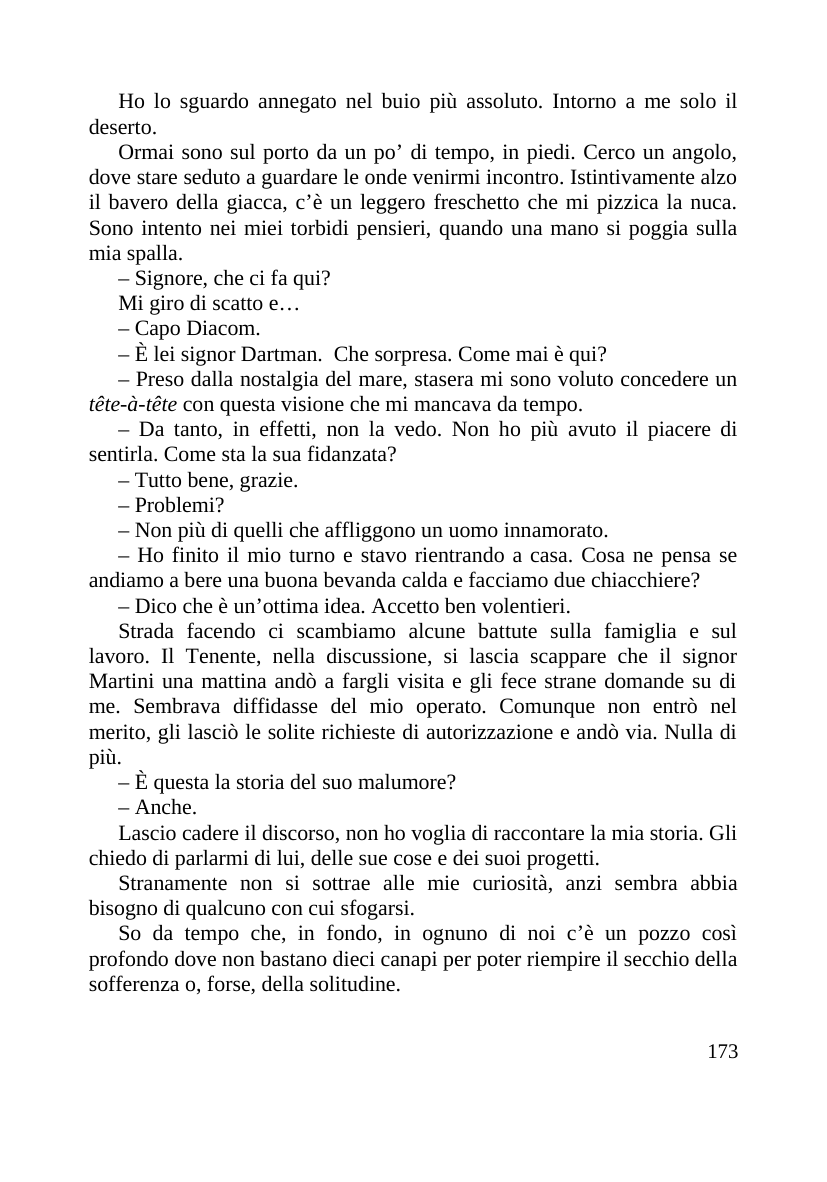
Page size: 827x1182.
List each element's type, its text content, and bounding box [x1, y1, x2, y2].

text – Da tanto, in effetti, non la vedo. Non ho più avuto il piacere di sentirla. Come sta la sua fidanzata? [88, 416, 738, 467]
text Lascio cadere il discorso, non ho voglia di raccontare la mia storia. Gli chiedo di parlarmi di lui, delle sue cose e dei suoi progetti. [88, 819, 738, 870]
text – Preso dalla nostalgia del mare, stasera mi sono voluto concedere un tête-à-tête con questa visione che mi mancava da tempo. [88, 366, 738, 416]
text – Ho finito il mio turno e stavo rientrando a casa. Cosa ne pensa se andiamo a bere una buona bevanda calda e facciamo due chiacchiere? [88, 542, 738, 593]
text – È lei signor Dartman. Che sorpresa. Come mai è qui? [88, 341, 738, 366]
text – Dico che è un’ottima idea. Accetto ben volentieri. [88, 593, 738, 618]
text – Tutto bene, grazie. [88, 467, 738, 492]
text – Non più di quelli che affliggono un uomo innamorato. [88, 517, 738, 542]
text – È questa la storia del suo malumore? [88, 769, 738, 794]
text Ormai sono sul porto da un po’ di tempo, in piedi. Cerco un angolo, dove stare seduto a guardare le onde venirmi incontro. Istintivamente alzo il bavero della giacca, c’è un leggero freschetto che mi pizzica la nuca. Sono intento nei miei torbidi pensieri, quando una mano si poggia sulla mia spalla. [88, 139, 738, 265]
text – Signore, che ci fa qui? [88, 265, 738, 290]
text Mi giro di scatto e… [88, 290, 738, 315]
text Stranamente non si sottrae alle mie curiosità, anzi sembra abbia bisogno di qualcuno con cui sfogarsi. [88, 870, 738, 920]
text Ho lo sguardo annegato nel buio più assoluto. Intorno a me solo il deserto. [88, 88, 738, 139]
text – Anche. [88, 794, 738, 819]
text So da tempo che, in fondo, in ognuno di noi c’è un pozzo così profondo dove non bastano dieci canapi per poter riempire il secchio della sofferenza o, forse, della solitudine. [88, 920, 738, 996]
text Strada facendo ci scambiamo alcune battute sulla famiglia e sul lavoro. Il Tenente, nella discussione, si lascia scappare che il signor Martini una mattina andò a fargli visita e gli fece strane domande su di me. Sembrava diffidasse del mio operato. Comunque non entrò nel merito, gli lasciò le solite richieste di autorizzazione e andò via. Nulla di più. [88, 618, 738, 769]
text – Problemi? [88, 492, 738, 517]
text – Capo Diacom. [88, 315, 738, 341]
